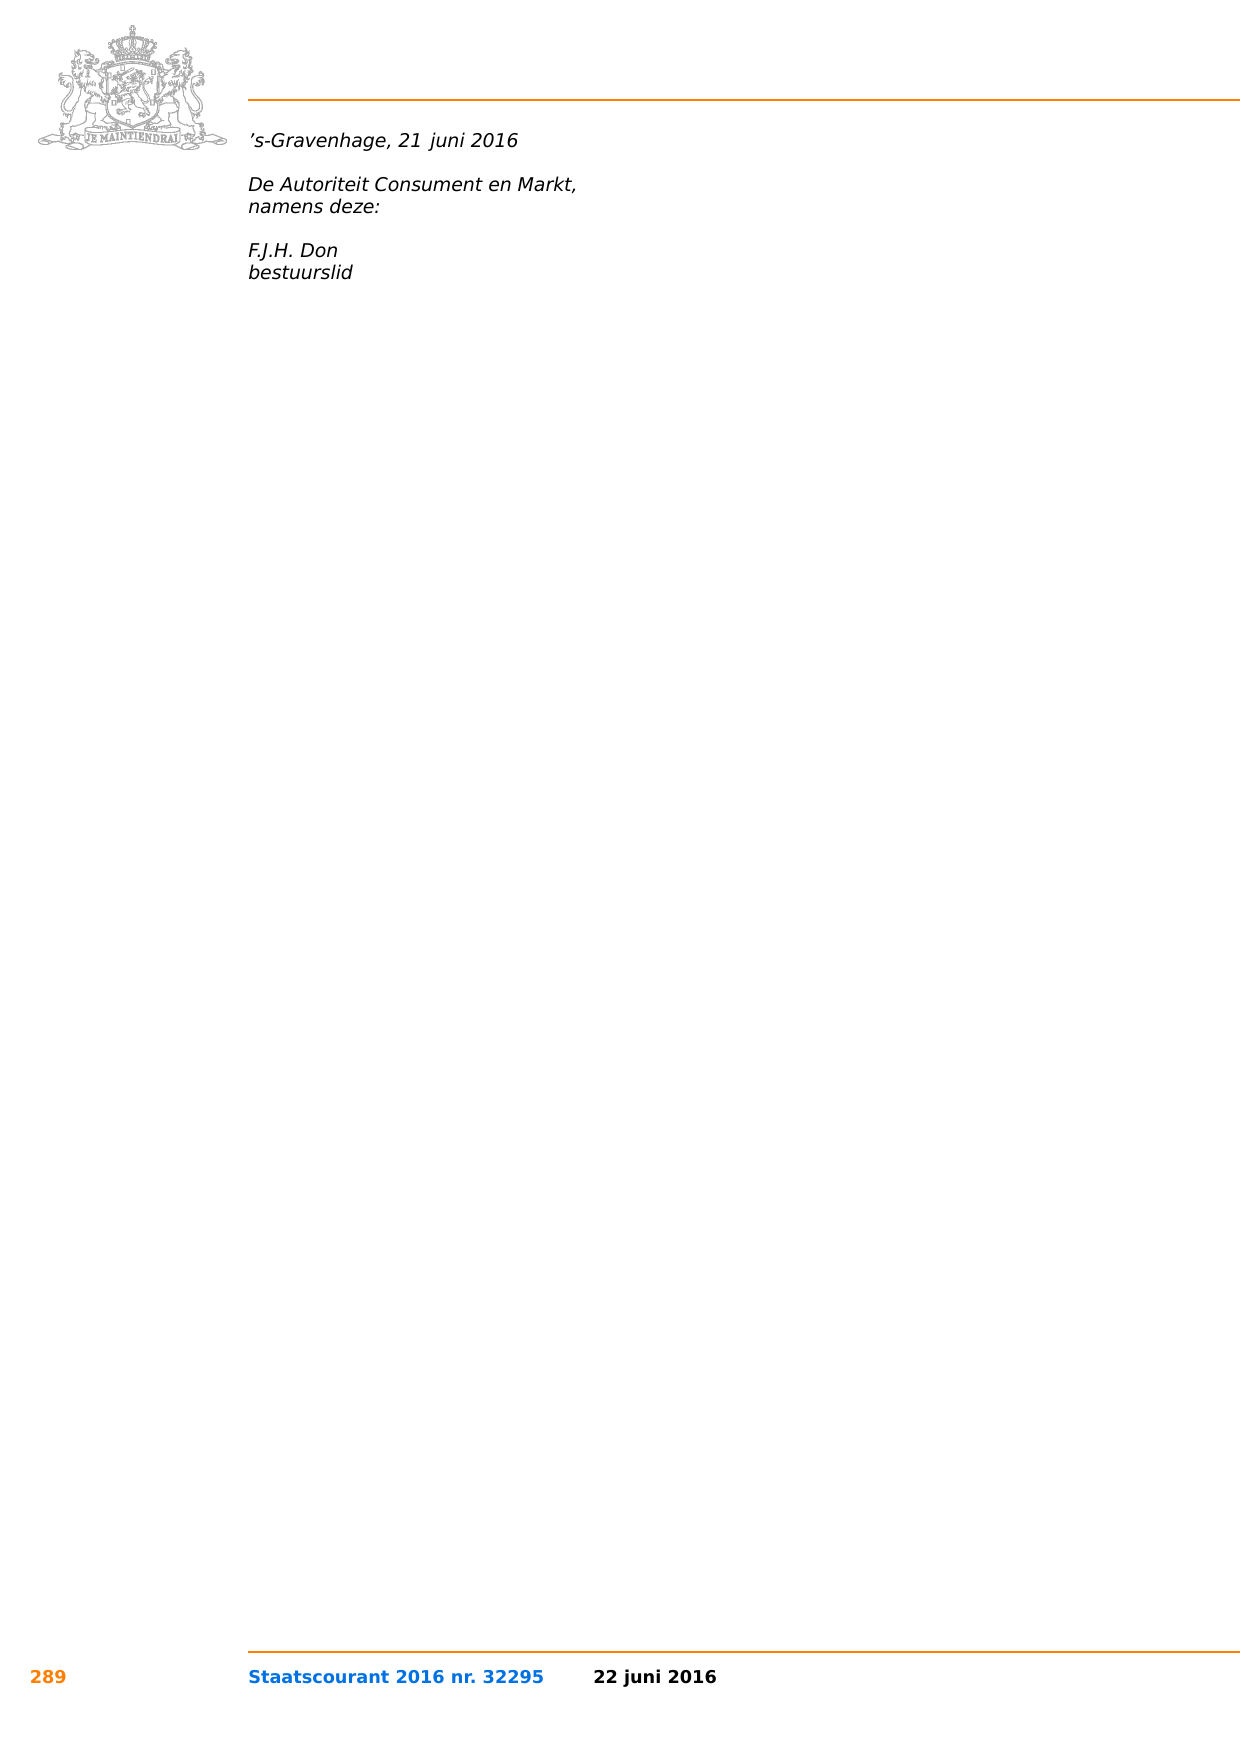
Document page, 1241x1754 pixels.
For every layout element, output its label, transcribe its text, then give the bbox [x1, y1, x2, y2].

text De Autoriteit Consument en Markt, namens deze: F.J.H. Don bestuurslid [248, 174, 1163, 284]
text ’s-Gravenhage, 21 juni 2016 [248, 130, 1163, 152]
picture [38, 25, 227, 150]
